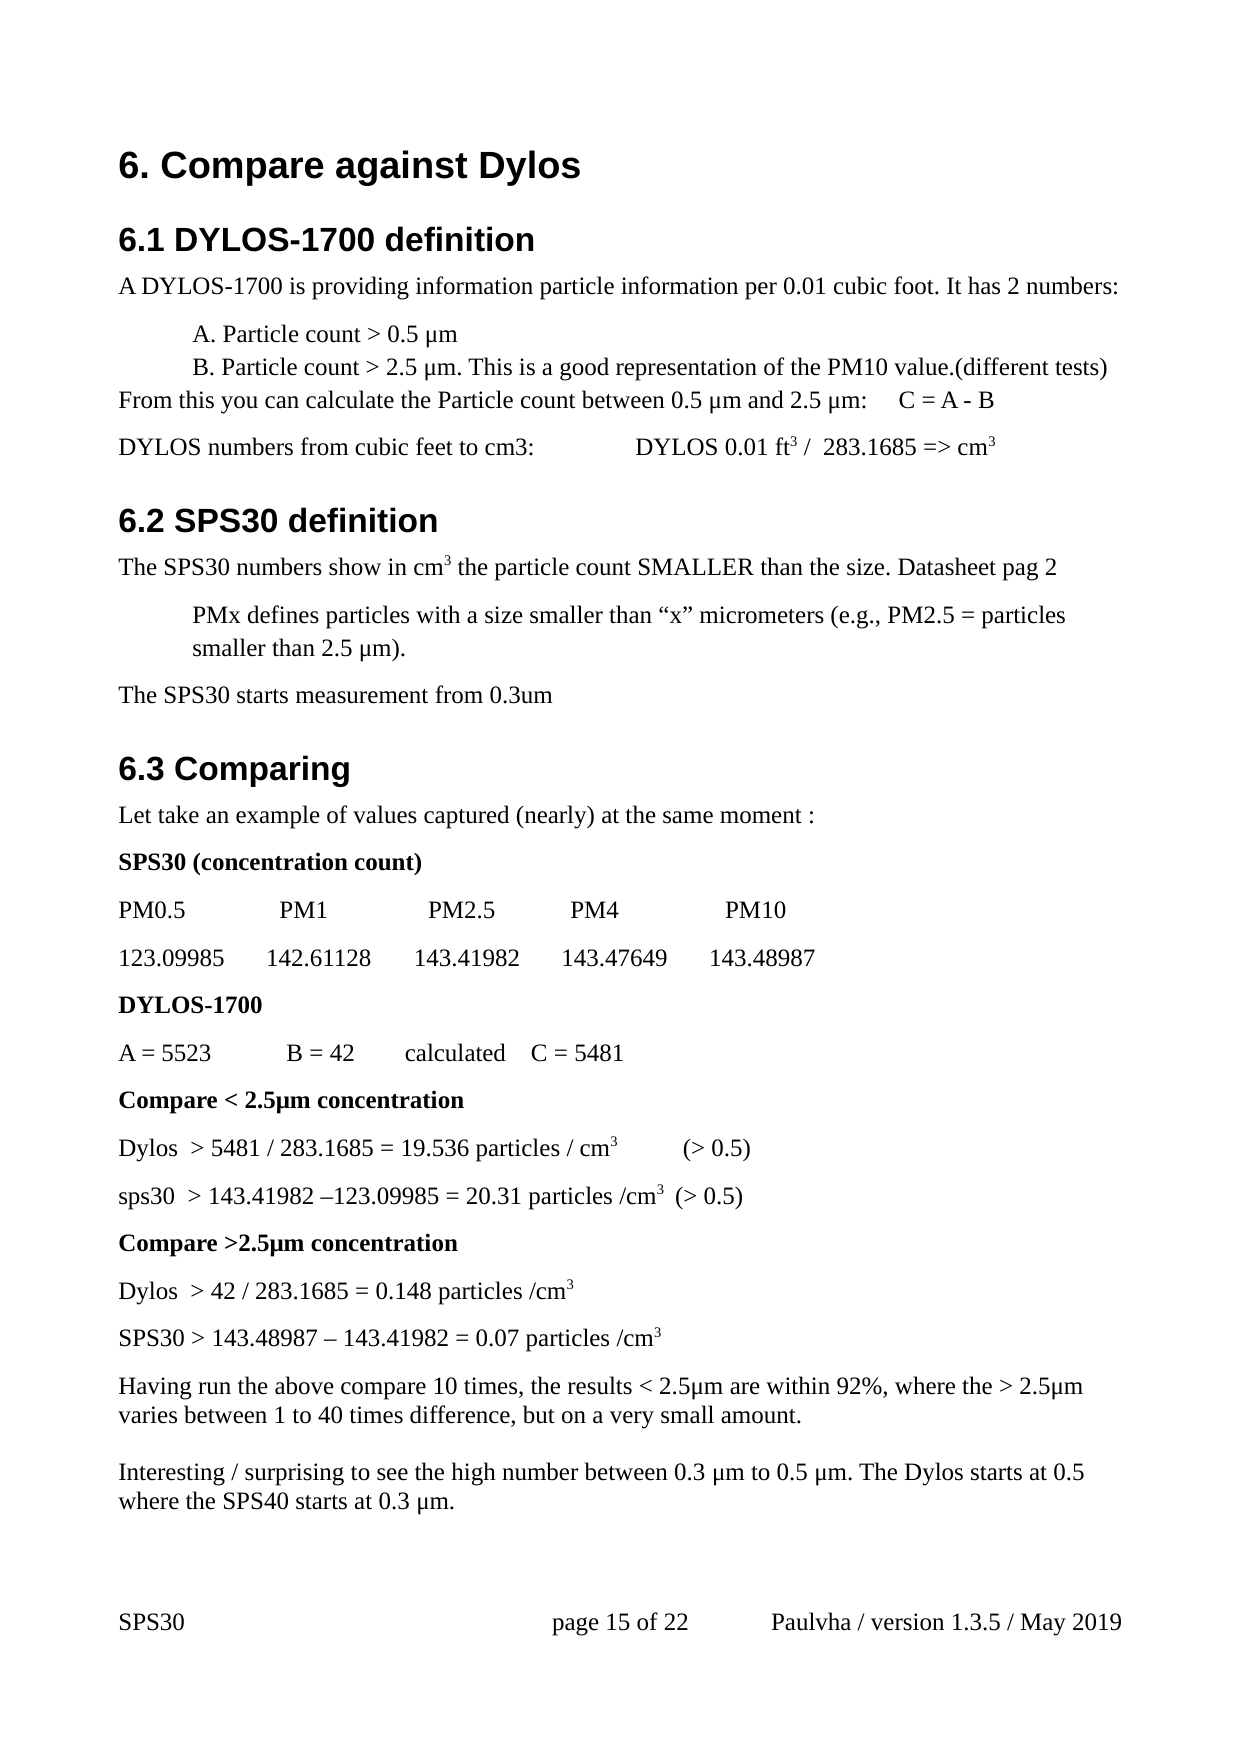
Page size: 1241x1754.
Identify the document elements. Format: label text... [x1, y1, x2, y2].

text Dylos > 5481 / 283.1685 = 19.536 particles / cm3 (> 0.5) [118, 1133, 1122, 1162]
text From this you can calculate the Particle count between 0.5 μm and 2.5 μm: C = A - B [118, 385, 1122, 414]
text 123.09985 142.61128 143.41982 143.47649 143.48987 [118, 943, 1122, 971]
subtitle 6. Compare against Dylos [118, 143, 1122, 187]
text SPS30 (concentration count) [118, 847, 1122, 876]
text Dylos > 42 / 283.1685 = 0.148 particles /cm3 [118, 1276, 1122, 1305]
text SPS30 > 143.48987 – 143.41982 = 0.07 particles /cm3 [118, 1323, 1122, 1352]
text PM0.5 PM1 PM2.5 PM4 PM10 [118, 895, 1122, 924]
text The SPS30 starts measurement from 0.3um [118, 680, 1122, 709]
text DYLOS numbers from cubic feet to cm3: DYLOS 0.01 ft3 / 283.1685 => cm3 [118, 432, 1122, 461]
text DYLOS-1700 [118, 990, 1122, 1019]
text Interesting / surprising to see the high number between 0.3 μm to 0.5 μm. The Dylos starts at 0.5 where the SPS40 starts at 0.3 μm. [118, 1457, 1122, 1515]
text A. Particle count > 0.5 μm [192, 319, 1122, 348]
subtitle 6.1 DYLOS-1700 definition [118, 220, 1122, 259]
text Compare < 2.5μm concentration [118, 1086, 1122, 1114]
subtitle 6.3 Comparing [118, 749, 1122, 787]
text Let take an example of values captured (nearly) at the same moment : [118, 800, 1122, 829]
text Having run the above compare 10 times, the results < 2.5μm are within 92%, where the > 2.5μm varies between 1 to 40 times difference, but on a very small amount. [118, 1371, 1122, 1429]
text PMx defines particles with a size smaller than “x” micrometers (e.g., PM2.5 = particles smaller than 2.5 μm). [192, 600, 1122, 661]
text Compare >2.5μm concentration [118, 1228, 1122, 1257]
text The SPS30 numbers show in cm3 the particle count SMALLER than the size. Datasheet pag 2 [118, 552, 1122, 581]
subtitle 6.2 SPS30 definition [118, 501, 1122, 539]
text sps30 > 143.41982 –123.09985 = 20.31 particles /cm3 (> 0.5) [118, 1181, 1122, 1209]
text B. Particle count > 2.5 μm. This is a good representation of the PM10 value.(different tests) [192, 352, 1122, 381]
text A DYLOS-1700 is providing information particle information per 0.01 cubic foot. It has 2 numbers: [118, 271, 1122, 300]
text A = 5523 B = 42 calculated C = 5481 [118, 1038, 1122, 1067]
